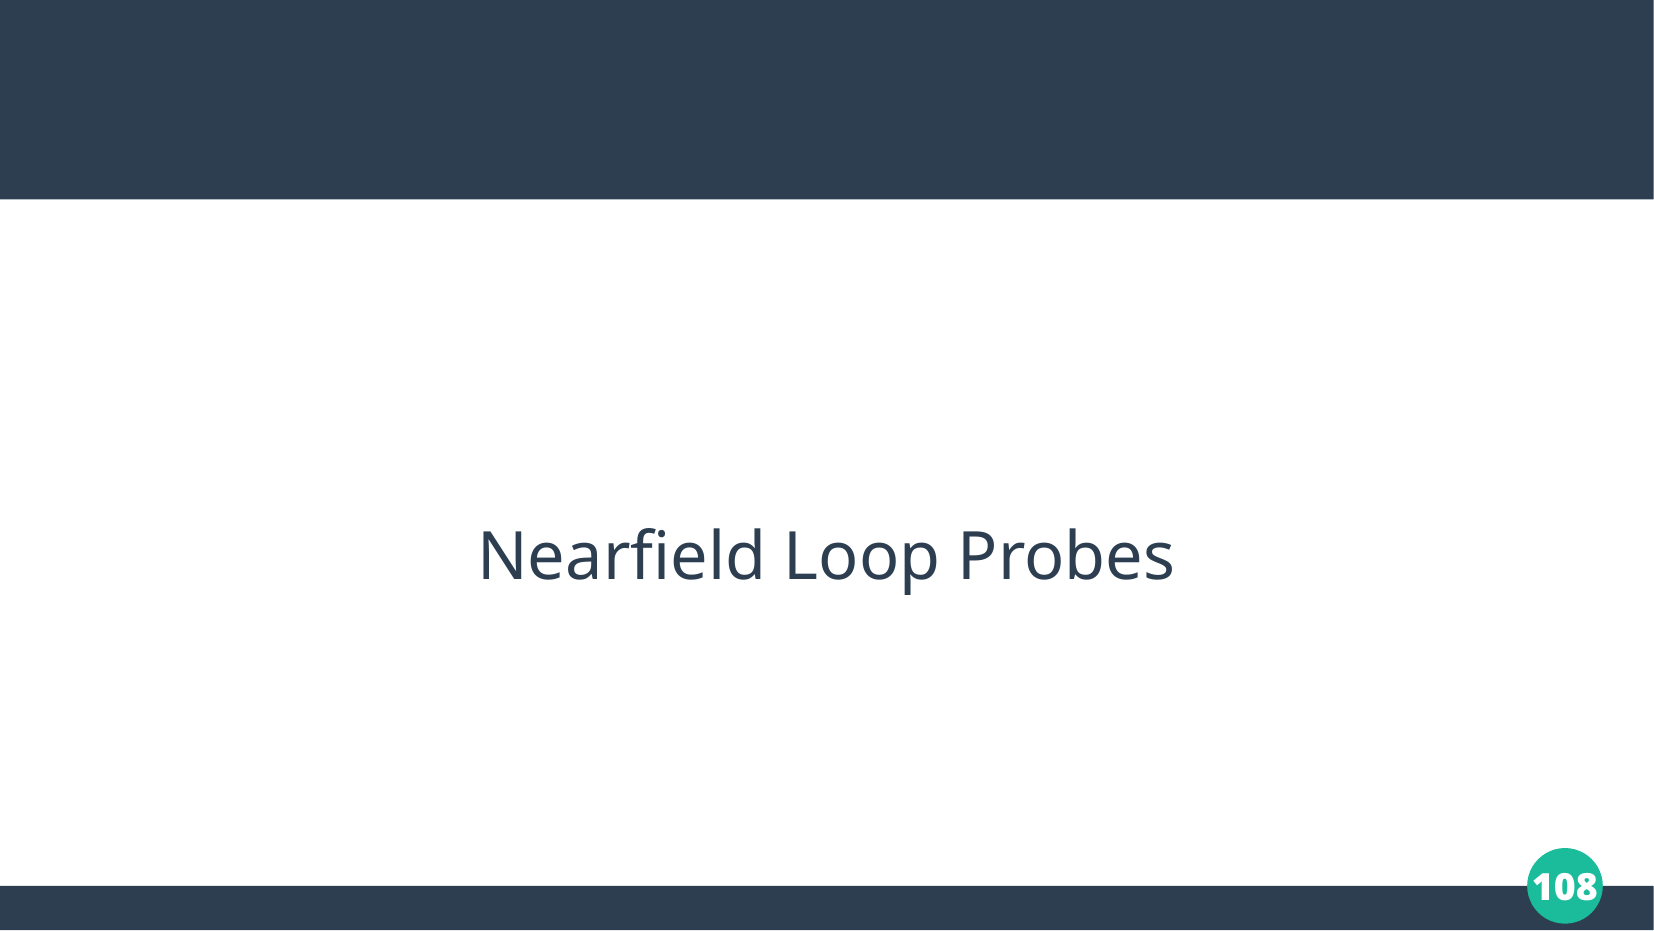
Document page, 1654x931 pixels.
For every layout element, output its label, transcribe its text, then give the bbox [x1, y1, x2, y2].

subtitle Nearfield Loop Probes [59, 243, 1595, 864]
